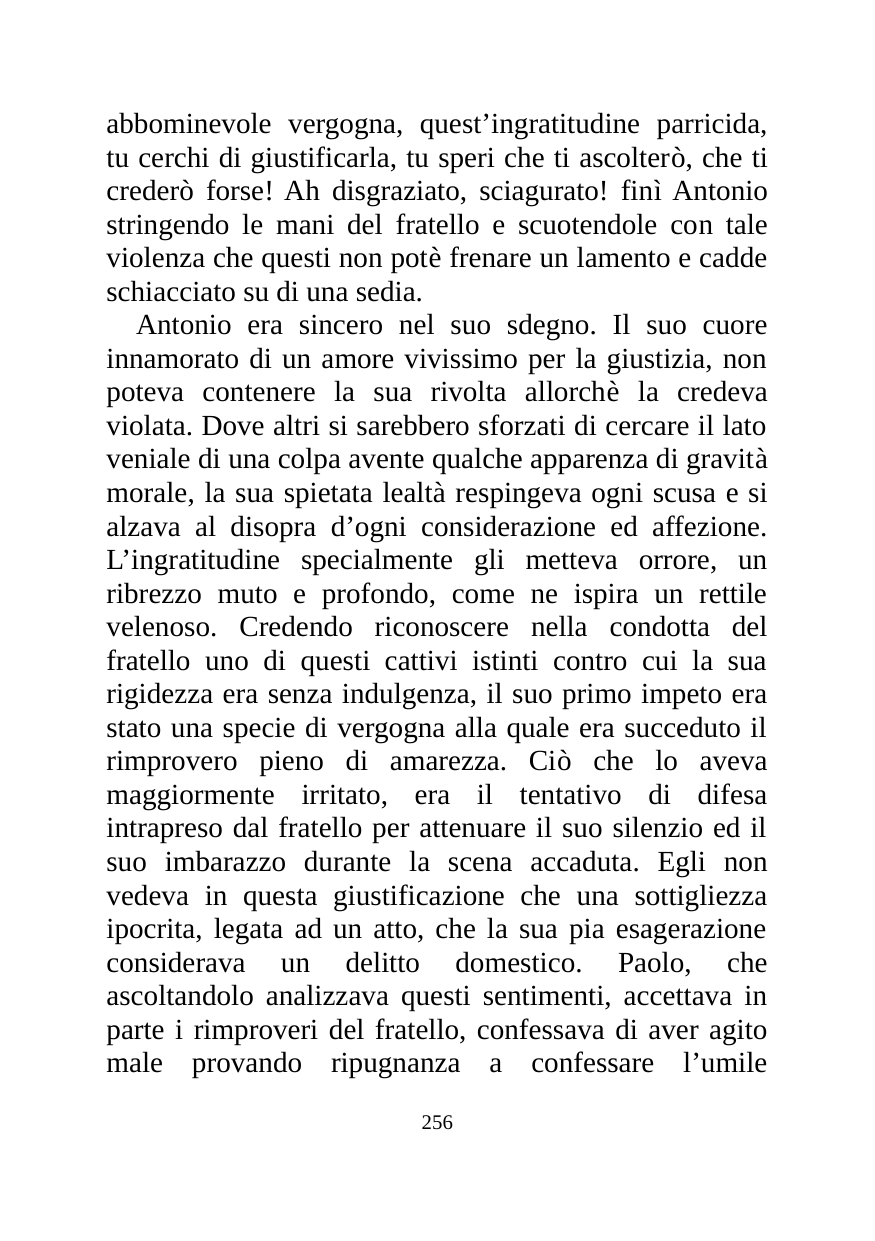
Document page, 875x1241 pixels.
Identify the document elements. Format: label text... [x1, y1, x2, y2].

text Antonio era sincero nel suo sdegno. Il suo cuore innamorato di un amore vivissimo per la giustizia, non poteva contenere la sua rivolta allorchè la credeva violata. Dove altri si sarebbero sforzati di cercare il lato veniale di una colpa avente qualche apparenza di gravità morale, la sua spietata lealtà respingeva ogni scusa e si alzava al disopra d’ogni considerazione ed affezione. L’ingratitudine specialmente gli metteva orrore, un ribrezzo muto e profondo, come ne ispira un rettile velenoso. Credendo riconoscere nella condotta del fratello uno di questi cattivi istinti contro cui la sua rigidezza era senza indulgenza, il suo primo impeto era stato una specie di vergogna alla quale era succeduto il rimprovero pieno di amarezza. Ciò che lo aveva maggiormente irritato, era il tentativo di difesa intrapreso dal fratello per attenuare il suo silenzio ed il suo imbarazzo durante la scena accaduta. Egli non vedeva in questa giustificazione che una sottigliezza ipocrita, legata ad un atto, che la sua pia esagerazione considerava un delitto domestico. Paolo, che ascoltandolo analizzava questi sentimenti, accettava in parte i rimproveri del fratello, confessava di aver agito male provando ripugnanza a confessare l’umile [106, 307, 768, 1079]
text abbominevole vergogna, quest’ingratitudine parricida, tu cerchi di giustificarla, tu speri che ti ascolterò, che ti crederò forse! Ah disgraziato, sciagurato! finì Antonio stringendo le mani del fratello e scuotendole con tale violenza che questi non potè frenare un lamento e cadde schiacciato su di una sedia. [106, 106, 768, 307]
